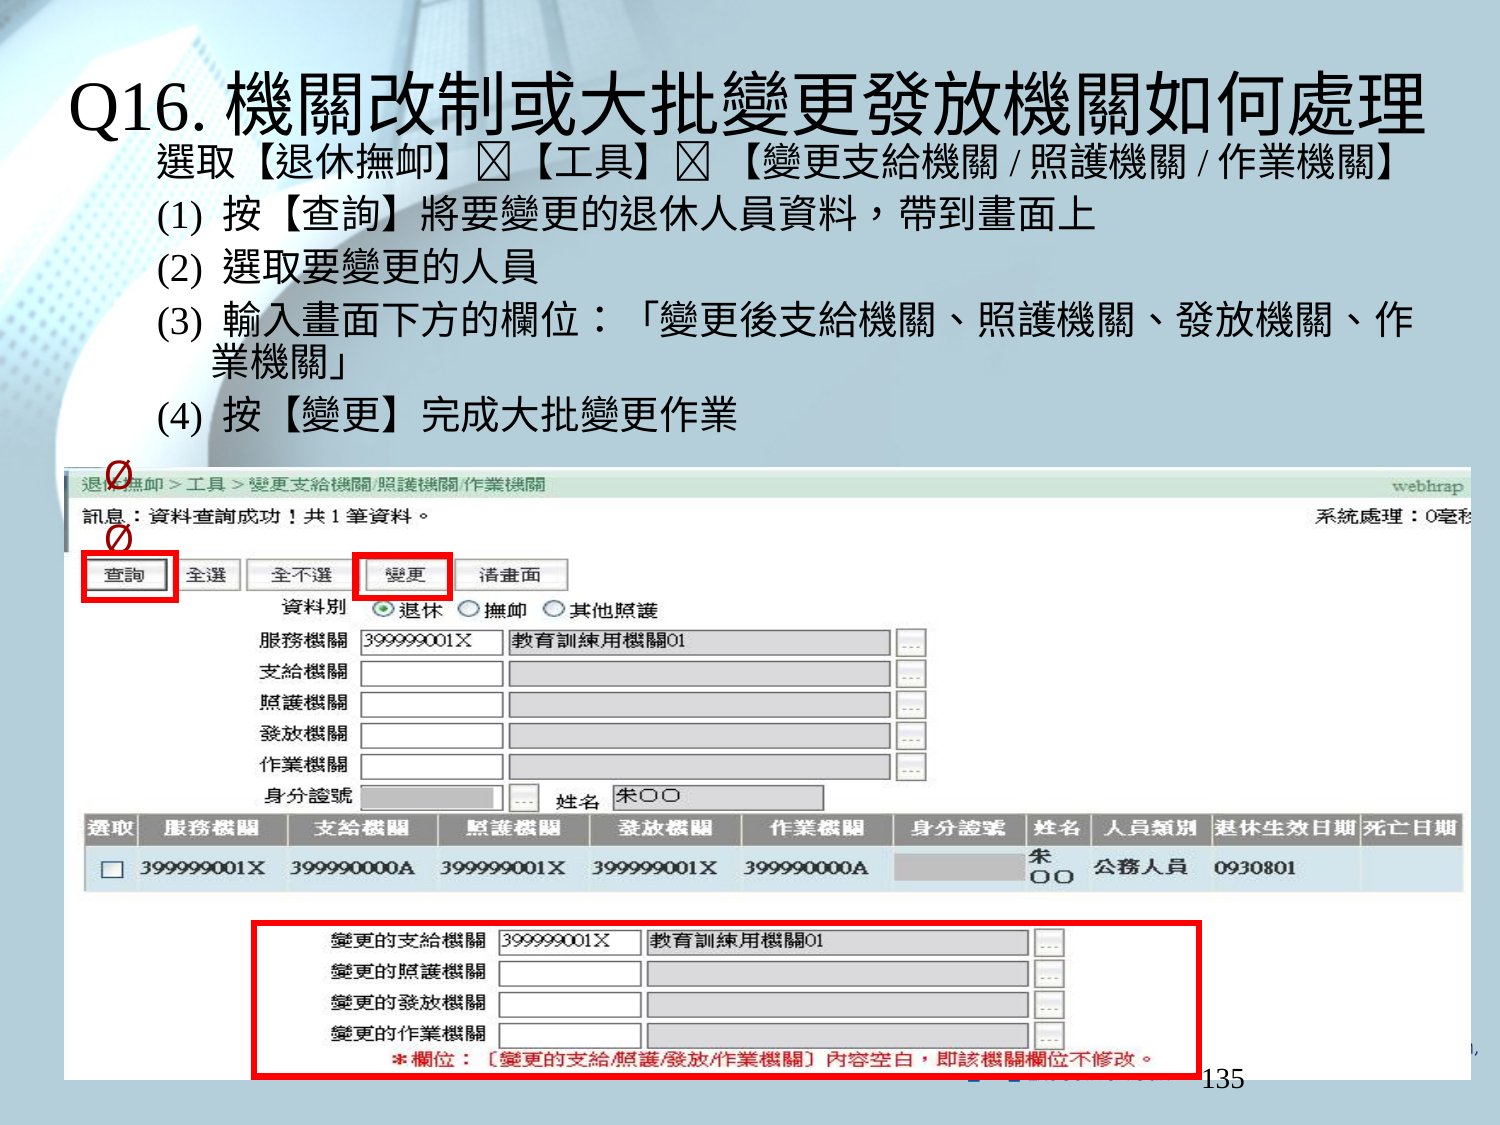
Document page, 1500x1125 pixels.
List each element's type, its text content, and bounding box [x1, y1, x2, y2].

picture [64, 467, 1471, 1080]
list 選取【退休撫卹】【工具】 【變更支給機關/照護機關/作業機關】 (1) 按【查詢】將要變更的退休人員資料，帶到畫面上 (2) 選取要變更的人員 (3) 輸入畫面下方的欄位：「變更後支給機關、照護機關、發放機關、作業機關」 (4) 按【變更】完成大批變更作業 [88, 134, 1436, 487]
picture [257, 926, 1196, 1073]
title Q16.機關改制或大批變更發放機關如何處理 [53, 31, 1459, 126]
text_box [1185, 1058, 1499, 1125]
